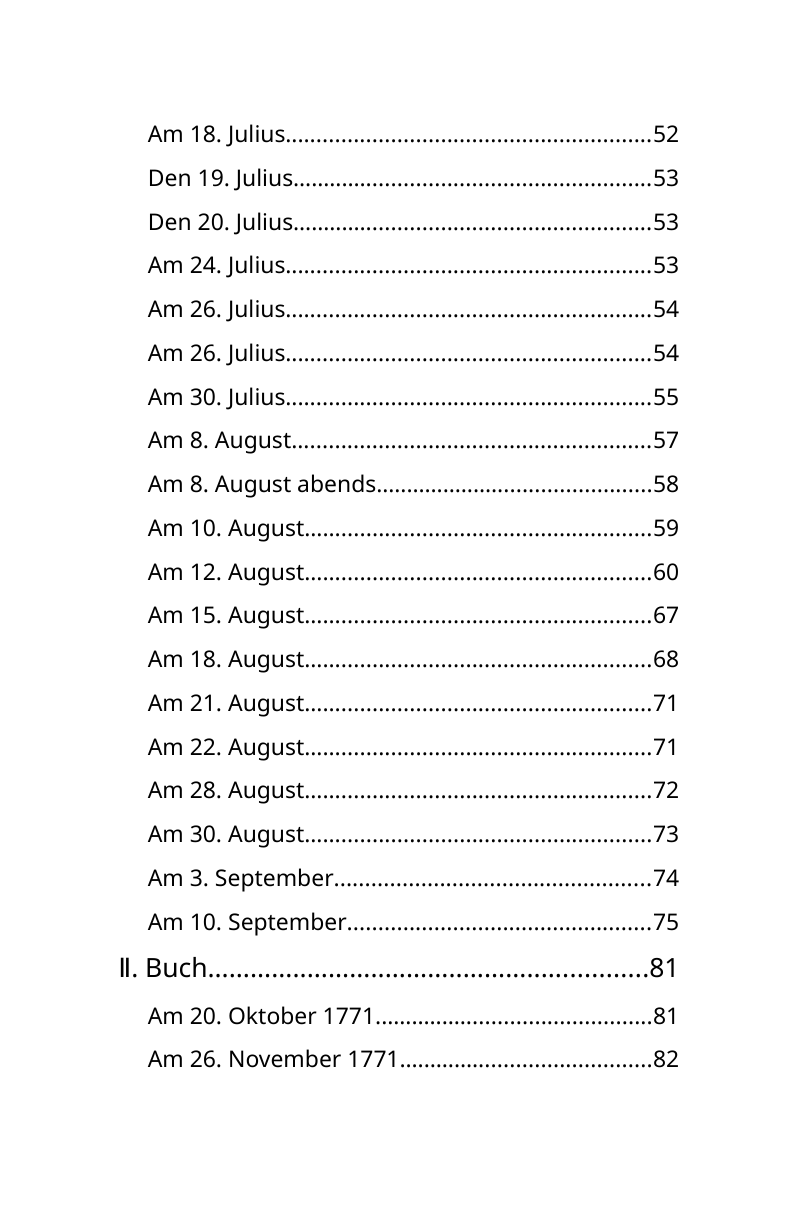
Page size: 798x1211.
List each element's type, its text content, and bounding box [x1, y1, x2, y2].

text Am 22. August 71 [148, 731, 679, 762]
text Am 8. August abends 58 [148, 468, 679, 499]
text Am 30. August 73 [148, 818, 679, 849]
text Am 18. August 68 [148, 643, 679, 674]
text Am 26. November 1771 82 [148, 1043, 679, 1075]
text Ⅱ. Buch 81 [118, 949, 679, 985]
text Den 20. Julius 53 [148, 206, 679, 237]
text Am 20. Oktober 1771 81 [148, 1000, 679, 1031]
text Am 24. Julius 53 [148, 249, 679, 281]
text Am 21. August 71 [148, 687, 679, 718]
text Am 10. September 75 [148, 906, 679, 937]
text Am 15. August 67 [148, 599, 679, 631]
text Am 12. August 60 [148, 556, 679, 587]
text Den 19. Julius 53 [148, 162, 679, 193]
text Am 28. August 72 [148, 774, 679, 806]
text Am 10. August 59 [148, 512, 679, 543]
text Am 18. Julius 52 [148, 118, 679, 149]
text Am 30. Julius 55 [148, 381, 679, 412]
text Am 26. Julius 54 [148, 337, 679, 368]
text Am 8. August 57 [148, 424, 679, 456]
text Am 3. September 74 [148, 862, 679, 893]
text Am 26. Julius 54 [148, 293, 679, 324]
